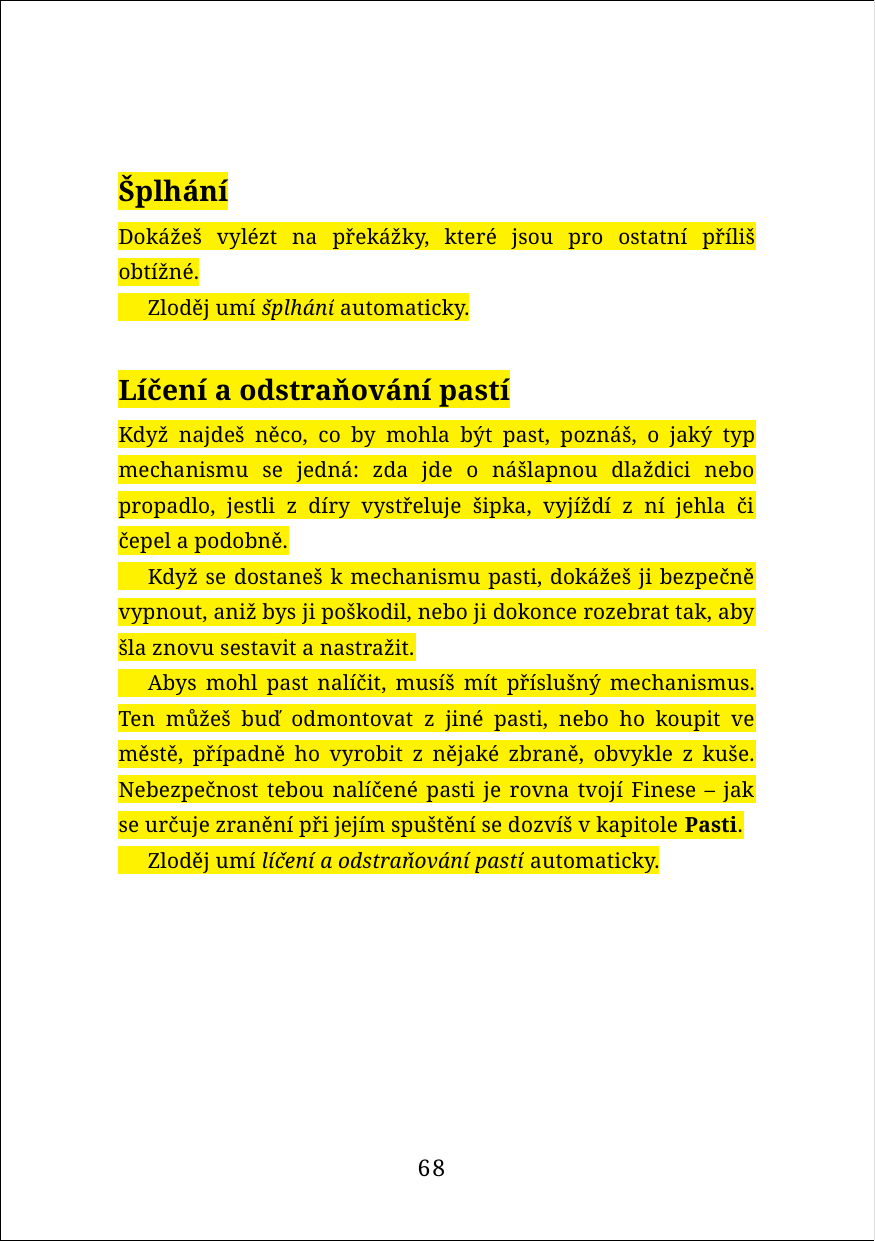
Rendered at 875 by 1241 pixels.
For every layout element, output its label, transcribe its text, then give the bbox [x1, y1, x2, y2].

subtitle Šplhání [118, 172, 756, 210]
text Zloděj umí šplhání automaticky. [118, 293, 756, 321]
text Dokážeš vylézt na překážky, které jsou pro ostatní příliš obtížné. [118, 222, 756, 286]
text Když najdeš něco, co by mohla být past, poznáš, o jaký typ mechanismu se jedná: zda jde o nášlapnou dlaždici nebo propadlo, jestli z díry vystřeluje šipka, vyjíždí z ní jehla či čepel a podobně. Když se dostaneš k mechanismu pasti, dokážeš ji bezpečně vypnout, aniž bys ji poškodil, nebo ji dokonce rozebrat tak, aby šla znovu sestavit a nastražit. Abys mohl past nalíčit, musíš mít příslušný mechanismus. Ten můžeš buď odmontovat z jiné pasti, nebo ho koupit ve městě, případně ho vyrobit z nějaké zbraně, obvykle z kuše. Nebezpečnost tebou nalíčené pasti je rovna tvojí Finese – jak se určuje zranění při jejím spuštění se dozvíš v kapitole Pasti. Zloděj umí líčení a odstraňování pastí automaticky. [118, 420, 756, 874]
subtitle Líčení a odstraňování pastí [118, 370, 756, 408]
